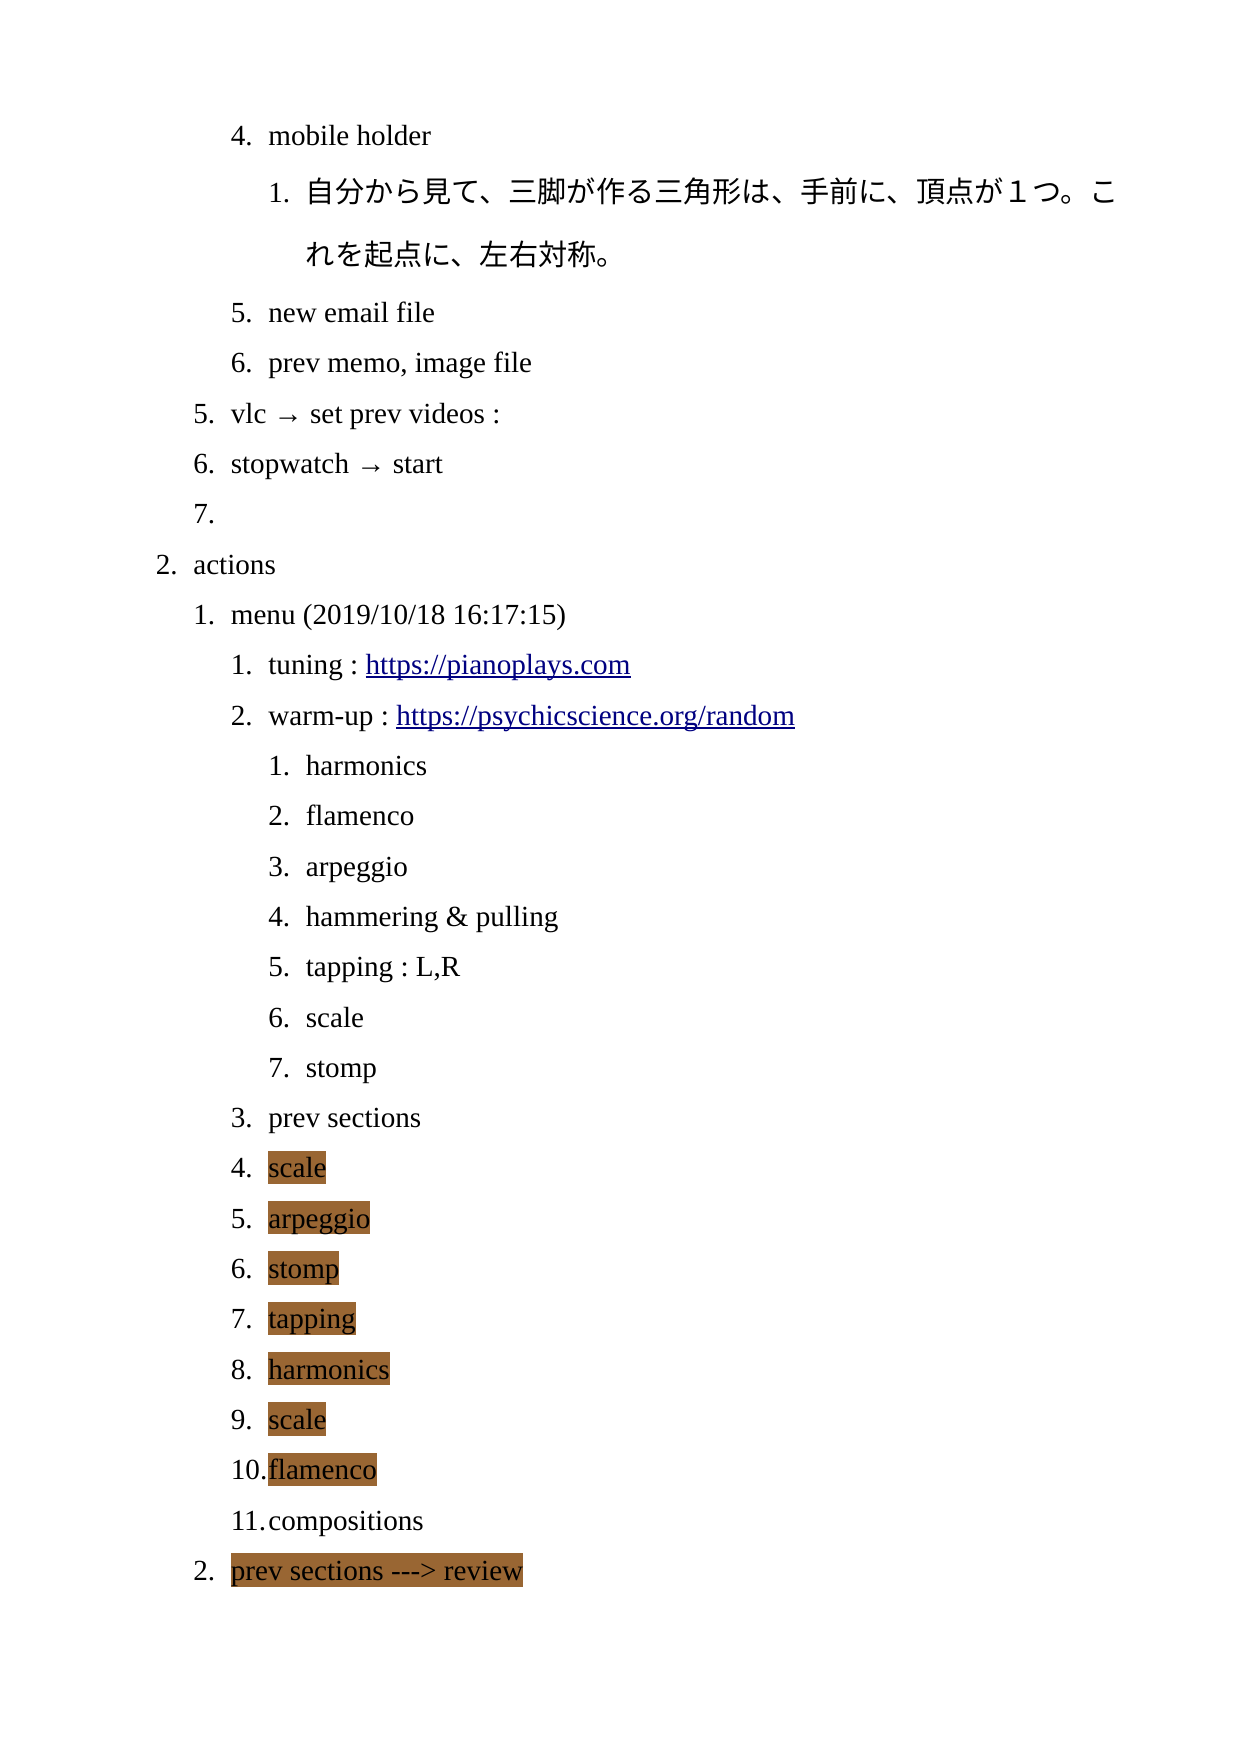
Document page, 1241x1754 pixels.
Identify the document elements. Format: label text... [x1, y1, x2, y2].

list compositions [231, 1503, 1122, 1536]
list scale [231, 1151, 1122, 1184]
list tapping : L,R [268, 949, 1122, 983]
list flamenco [268, 798, 1122, 832]
list hammering & pulling [268, 899, 1122, 933]
list prev sections ---> review [193, 1553, 1122, 1587]
list stopwatch → start [193, 446, 1122, 480]
list tuning : https://pianoplays.com [231, 647, 1122, 681]
list 自分から見て、三脚が作る三角形は、手前に、頂点が１つ。これを起点に、左右対称。 [268, 168, 1122, 274]
list harmonics [231, 1352, 1122, 1385]
list harmonics [268, 748, 1122, 782]
list scale [231, 1402, 1122, 1436]
list mobile holder [231, 118, 1122, 152]
list flamenco [231, 1452, 1122, 1486]
list scale [268, 1000, 1122, 1033]
list actions [156, 547, 1122, 580]
list warm-up : https://psychicscience.org/random [231, 698, 1122, 731]
list arpeggio [268, 849, 1122, 882]
list arpeggio [231, 1201, 1122, 1234]
list vlc → set prev videos : [193, 396, 1122, 429]
list prev memo, image file [231, 346, 1122, 379]
list menu (2019/10/18 16:17:15) [193, 597, 1122, 631]
list prev sections [231, 1100, 1122, 1134]
list tapping [231, 1302, 1122, 1335]
list new email file [231, 295, 1122, 329]
list stomp [231, 1251, 1122, 1285]
list stomp [268, 1050, 1122, 1083]
